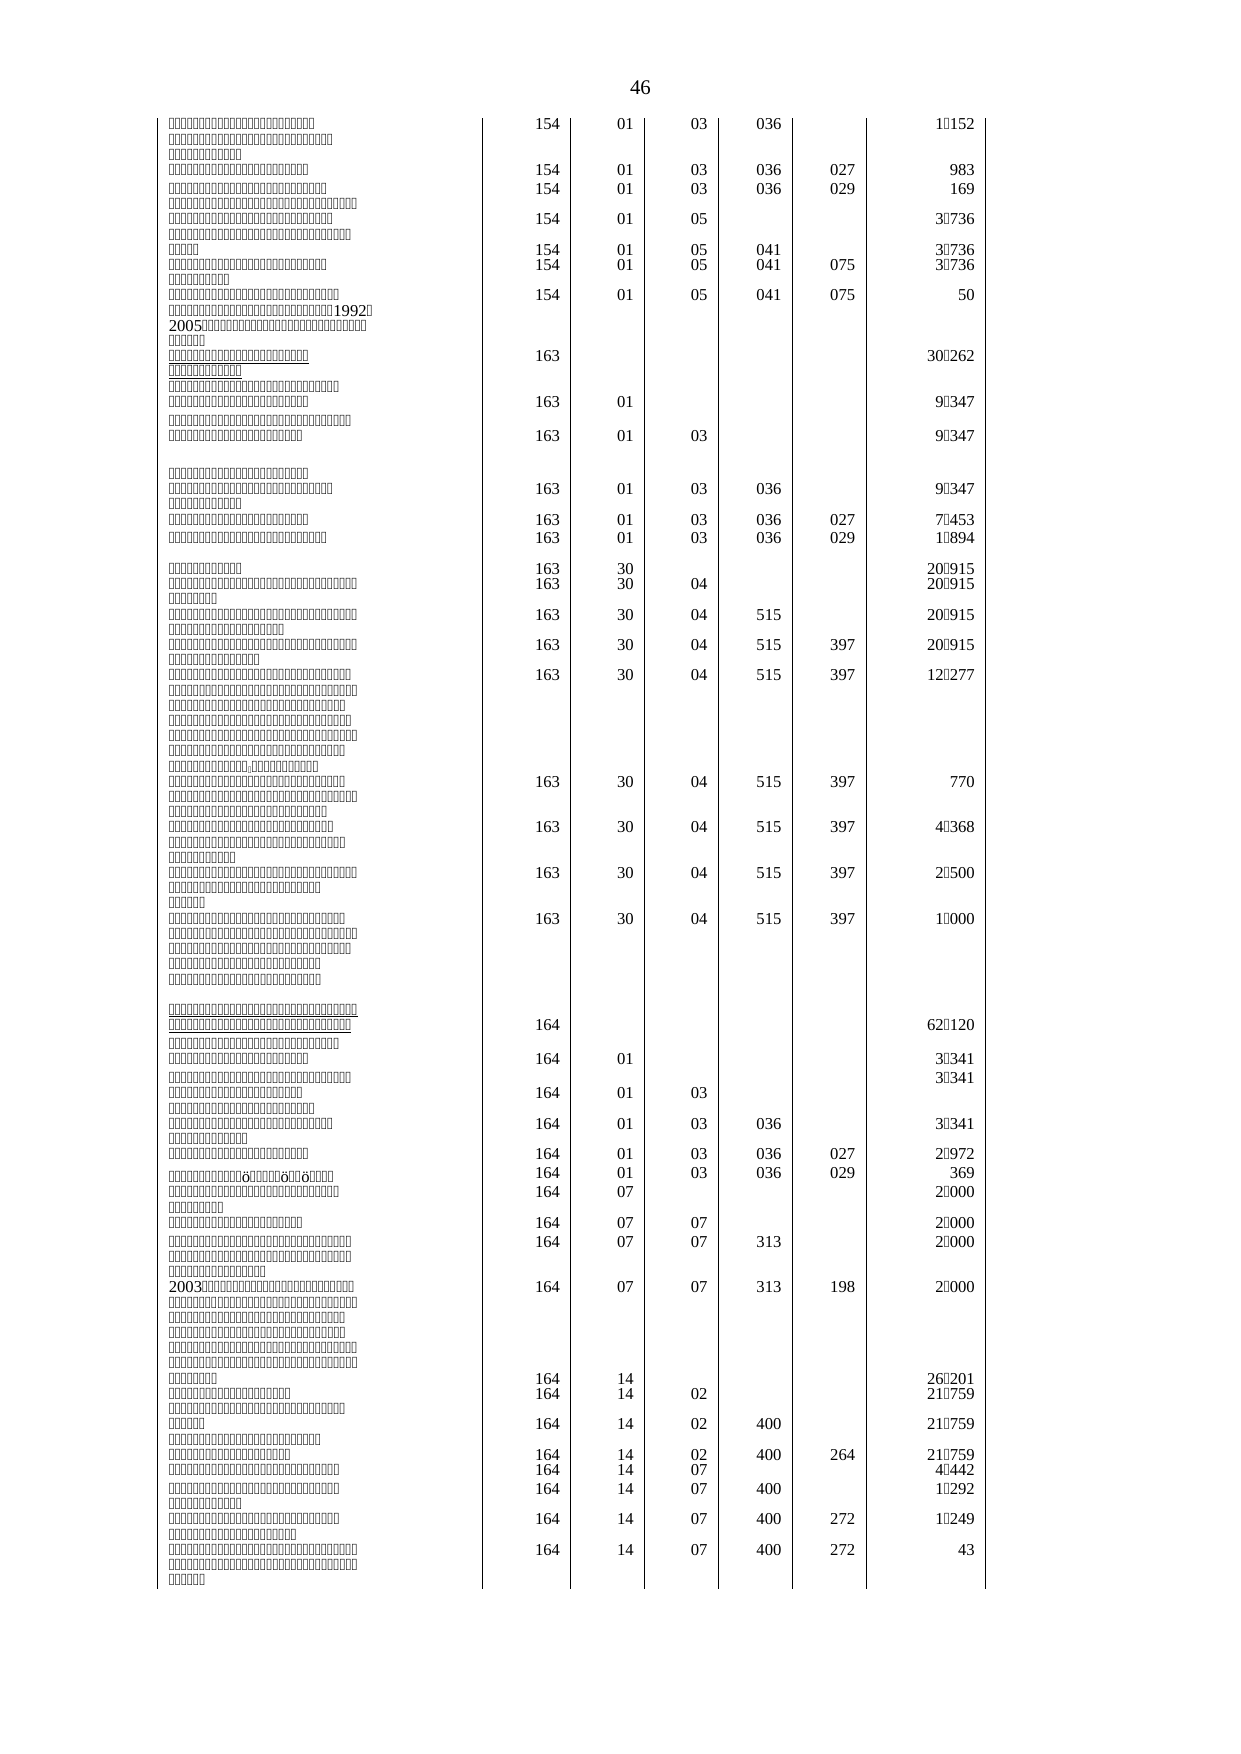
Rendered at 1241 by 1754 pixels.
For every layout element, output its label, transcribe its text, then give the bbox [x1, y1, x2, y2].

table_cell  [483, 1004, 570, 1038]
table_cell [645, 1373, 718, 1388]
table_cell  [483, 608, 570, 639]
table_cell  [867, 1236, 985, 1281]
table_cell  [793, 259, 866, 274]
table_cell    [158, 1544, 482, 1589]
table_cell  [719, 1513, 792, 1544]
table_cell  [571, 578, 644, 608]
table_cell  [719, 118, 792, 164]
table_cell  [719, 639, 792, 669]
table_cell  [719, 532, 792, 563]
table_cell  [867, 289, 985, 350]
table_cell  [867, 608, 985, 639]
table_cell  [719, 1544, 792, 1589]
table_cell  [867, 821, 985, 867]
table_cell  [645, 1464, 718, 1483]
table_cell  [645, 1483, 718, 1513]
table_cell  [867, 867, 985, 912]
table_cell  [483, 289, 570, 350]
table_cell  [571, 118, 644, 164]
table_cell  [719, 164, 792, 183]
table_cell [793, 1388, 866, 1403]
table_cell  [571, 1544, 644, 1589]
table_cell  [483, 259, 570, 274]
table_cell  [867, 1513, 985, 1544]
table_cell  [867, 1038, 985, 1072]
table_cell  [571, 532, 644, 563]
table_cell   [158, 1004, 482, 1038]
table_cell [645, 563, 718, 578]
table_cell [483, 274, 570, 289]
table_cell [719, 1072, 792, 1102]
table_cell [793, 563, 866, 578]
table_cell  [645, 164, 718, 183]
table_cell [793, 1403, 866, 1433]
table_cell  [645, 776, 718, 821]
table_cell  [793, 164, 866, 183]
table_cell  [793, 821, 866, 867]
table_cell  [571, 867, 644, 912]
table_cell  [158, 1373, 482, 1388]
table_cell  [483, 350, 570, 380]
table_cell  [719, 289, 792, 350]
table_cell [719, 350, 792, 380]
table_cell [867, 274, 985, 289]
table_cell [645, 350, 718, 380]
table_cell  [867, 415, 985, 468]
table_cell [793, 468, 866, 513]
table_cell  [645, 1281, 718, 1373]
table_cell  [719, 1483, 792, 1513]
table_cell  [719, 1281, 792, 1373]
table_cell [645, 1038, 718, 1072]
table_cell  [719, 913, 792, 1004]
table_cell  [867, 1148, 985, 1167]
table_cell [719, 415, 792, 468]
table_cell  [483, 639, 570, 669]
table_cell   [158, 578, 482, 608]
table_cell [793, 578, 866, 608]
table_cell  [867, 228, 985, 259]
table_cell  [158, 1464, 482, 1483]
table_cell [793, 228, 866, 259]
table_cell [645, 380, 718, 414]
table_cell [719, 380, 792, 414]
table_cell  [483, 1388, 570, 1403]
table_cell  [571, 198, 644, 228]
table_cell  [793, 867, 866, 912]
table_cell  [571, 608, 644, 639]
table_cell  [483, 1236, 570, 1281]
table_cell  [483, 1464, 570, 1483]
table_cell [793, 415, 866, 468]
table_cell  [793, 1281, 866, 1373]
table_cell  [719, 183, 792, 198]
table_cell  [793, 1544, 866, 1589]
table_cell  [645, 1403, 718, 1433]
table_cell  [571, 1281, 644, 1373]
table_cell  [483, 1072, 570, 1102]
table_cell   [158, 1072, 482, 1102]
table_cell [793, 118, 866, 164]
table_cell  [719, 821, 792, 867]
table_cell  [867, 1167, 985, 1186]
table_cell [719, 1217, 792, 1236]
table_cell  [793, 776, 866, 821]
table_cell   [158, 1483, 482, 1513]
table_cell  [158, 513, 482, 532]
table_cell  [571, 380, 644, 414]
table_cell  [571, 1217, 644, 1236]
table_cell  [483, 867, 570, 912]
table_cell [793, 198, 866, 228]
table_cell  [158, 164, 482, 183]
table_cell  [483, 578, 570, 608]
table_cell  [483, 1403, 570, 1433]
table_cell  [158, 274, 482, 289]
table_cell  [793, 1167, 866, 1186]
table_cell  [645, 1544, 718, 1589]
table_cell  [793, 289, 866, 350]
table_cell  [645, 532, 718, 563]
table_cell  [867, 669, 985, 776]
table_cell  [867, 198, 985, 228]
table_cell  [483, 415, 570, 468]
table_cell  [571, 1072, 644, 1102]
table_cell  [483, 1217, 570, 1236]
table_cell  [719, 1236, 792, 1281]
table_cell  [719, 1403, 792, 1433]
table_cell  [867, 578, 985, 608]
table_cell [793, 350, 866, 380]
table_cell  [867, 1186, 985, 1217]
table_cell       [158, 1281, 482, 1373]
table_cell  [483, 1544, 570, 1589]
table_cell  [571, 563, 644, 578]
table_cell  [793, 1434, 866, 1464]
table_cell [719, 1004, 792, 1038]
table_cell  [483, 669, 570, 776]
table_cell [645, 274, 718, 289]
table_cell  [158, 1148, 482, 1167]
table_cell  [483, 563, 570, 578]
table_cell  [571, 164, 644, 183]
table_cell  [571, 639, 644, 669]
table_cell    [158, 118, 482, 164]
table_cell   [158, 415, 482, 468]
table_cell [719, 198, 792, 228]
table_cell  [645, 578, 718, 608]
table_cell   [158, 1513, 482, 1544]
table_cell  [719, 1148, 792, 1167]
table_cell  [483, 468, 570, 513]
table_cell [793, 1464, 866, 1483]
table_cell  [158, 563, 482, 578]
table_cell [645, 1186, 718, 1217]
table_cell  [645, 1103, 718, 1148]
table_cell  [571, 1483, 644, 1513]
table_cell  [483, 1186, 570, 1217]
table_cell [719, 563, 792, 578]
table_cell   [158, 380, 482, 414]
table_cell  [571, 1403, 644, 1433]
table_cell  [793, 1148, 866, 1167]
table_cell  [483, 913, 570, 1004]
table_cell  [645, 913, 718, 1004]
table_cell  [645, 669, 718, 776]
table_cell [719, 1388, 792, 1403]
table_cell  [719, 468, 792, 513]
table_cell [793, 1236, 866, 1281]
table_cell    [158, 1236, 482, 1281]
table_cell    [158, 776, 482, 821]
table_cell  [483, 1483, 570, 1513]
table_cell  [793, 1513, 866, 1544]
table_cell  [483, 1373, 570, 1388]
table_cell  [571, 1148, 644, 1167]
table_cell  [645, 1434, 718, 1464]
table_cell  [645, 867, 718, 912]
table_cell  [867, 468, 985, 513]
table_cell  [158, 259, 482, 274]
table_cell  [645, 118, 718, 164]
table_cell  [483, 532, 570, 563]
table_cell [719, 1464, 792, 1483]
table_cell  [719, 867, 792, 912]
table_cell  [719, 1167, 792, 1186]
table_cell  [867, 183, 985, 198]
table_cell  [719, 259, 792, 274]
table_cell  [483, 1513, 570, 1544]
table_cell   [158, 639, 482, 669]
table_cell   [158, 228, 482, 259]
table_cell  [571, 1103, 644, 1148]
table_cell  [867, 164, 985, 183]
table_cell [719, 1186, 792, 1217]
table_cell  [867, 1483, 985, 1513]
table_cell  [645, 183, 718, 198]
table_cell  [645, 228, 718, 259]
table_cell [719, 1038, 792, 1072]
table_cell [719, 578, 792, 608]
table_cell  [571, 1373, 644, 1388]
table_cell  [793, 532, 866, 563]
table_cell  [793, 913, 866, 1004]
table_cell  [483, 228, 570, 259]
table_cell  [645, 513, 718, 532]
table_cell  [645, 1072, 718, 1102]
table_cell  [645, 1236, 718, 1281]
table_cell  [571, 415, 644, 468]
table_cell    [158, 867, 482, 912]
table_cell  [571, 228, 644, 259]
table_cell  [719, 228, 792, 259]
table_cell [793, 1103, 866, 1148]
table_cell  [719, 1434, 792, 1464]
table_cell  [645, 289, 718, 350]
table_cell  [571, 289, 644, 350]
table_cell [793, 1004, 866, 1038]
table_cell [793, 1186, 866, 1217]
table_cell  [571, 1388, 644, 1403]
table_cell [793, 1217, 866, 1236]
table_cell  [645, 468, 718, 513]
table_cell [793, 274, 866, 289]
table_cell  [483, 821, 570, 867]
table_cell [793, 380, 866, 414]
table_cell  [719, 669, 792, 776]
table_cell [793, 1373, 866, 1388]
table_cell  [793, 513, 866, 532]
table_cell  [571, 1513, 644, 1544]
table_cell  [719, 776, 792, 821]
table_cell  [719, 1103, 792, 1148]
table_cell  [571, 183, 644, 198]
table_cell  [867, 380, 985, 414]
table_cell  [483, 1038, 570, 1072]
table_cell  [571, 1464, 644, 1483]
table_cell   [158, 608, 482, 639]
table_cell  [867, 1281, 985, 1373]
table_cell    [158, 1103, 482, 1148]
table_cell  [483, 1434, 570, 1464]
table_cell   [158, 1403, 482, 1433]
table_cell  [571, 1434, 644, 1464]
table_cell ööö [158, 1167, 482, 1186]
table_cell  [571, 776, 644, 821]
table_cell [793, 608, 866, 639]
table_cell  [867, 776, 985, 821]
table_cell  [867, 350, 985, 380]
table_cell  [719, 608, 792, 639]
table_cell   [158, 1186, 482, 1217]
table_cell  [645, 1388, 718, 1403]
table_cell  [867, 513, 985, 532]
table_cell  [571, 513, 644, 532]
table_cell  [483, 1148, 570, 1167]
table_cell  [793, 639, 866, 669]
table_cell  [645, 1148, 718, 1167]
table_cell  [645, 821, 718, 867]
table_cell  [158, 532, 482, 563]
table_cell  [483, 183, 570, 198]
table_cell  [483, 118, 570, 164]
table_cell  [867, 1072, 985, 1102]
table_cell  [867, 259, 985, 274]
table_cell [571, 274, 644, 289]
table_cell  [867, 1373, 985, 1388]
table_cell  [483, 1281, 570, 1373]
table_cell        [158, 669, 482, 776]
table_cell  [867, 1544, 985, 1589]
table_cell [571, 350, 644, 380]
table_cell [719, 1373, 792, 1388]
table_cell  [483, 380, 570, 414]
table_cell  [483, 1167, 570, 1186]
table_cell  [158, 1217, 482, 1236]
table_cell  [867, 1004, 985, 1038]
table_cell   [158, 198, 482, 228]
table_cell  [645, 608, 718, 639]
table_cell  [867, 1103, 985, 1148]
table_cell     [158, 289, 482, 350]
table_cell  [867, 1434, 985, 1464]
table_cell  [571, 1186, 644, 1217]
table_cell  [645, 415, 718, 468]
table_cell  [571, 1167, 644, 1186]
table_cell  [645, 1217, 718, 1236]
table_cell    [158, 468, 482, 513]
table_cell      [158, 913, 482, 1004]
table_cell   [158, 350, 482, 380]
table_cell [571, 1004, 644, 1038]
table_cell  [867, 532, 985, 563]
table_cell  [571, 1236, 644, 1281]
table_cell [793, 1483, 866, 1513]
table_cell  [645, 1167, 718, 1186]
table_cell   [158, 1038, 482, 1072]
table_cell [719, 274, 792, 289]
table_cell  [793, 183, 866, 198]
table_cell   [158, 1434, 482, 1464]
table_cell  [483, 776, 570, 821]
table_cell  [483, 1103, 570, 1148]
table_cell    [158, 821, 482, 867]
table_cell [793, 1038, 866, 1072]
table_cell  [571, 669, 644, 776]
table_cell  [645, 198, 718, 228]
table_cell  [867, 639, 985, 669]
table_cell  [867, 913, 985, 1004]
table_cell  [571, 1038, 644, 1072]
table_cell  [719, 513, 792, 532]
table_cell  [158, 1388, 482, 1403]
table_cell  [571, 468, 644, 513]
table_cell [793, 1072, 866, 1102]
table_cell  [645, 639, 718, 669]
table_cell  [867, 1464, 985, 1483]
table_cell  [158, 183, 482, 198]
table_cell  [793, 669, 866, 776]
table_cell  [571, 913, 644, 1004]
table_cell  [571, 259, 644, 274]
table_cell  [867, 563, 985, 578]
table_cell  [867, 1388, 985, 1403]
table_cell [645, 1004, 718, 1038]
table_cell  [483, 198, 570, 228]
table_cell  [645, 1513, 718, 1544]
table_cell  [867, 1217, 985, 1236]
table_cell  [645, 259, 718, 274]
table_cell  [571, 821, 644, 867]
table_cell  [867, 118, 985, 164]
table_cell  [483, 164, 570, 183]
table_cell  [483, 513, 570, 532]
table_cell  [867, 1403, 985, 1433]
